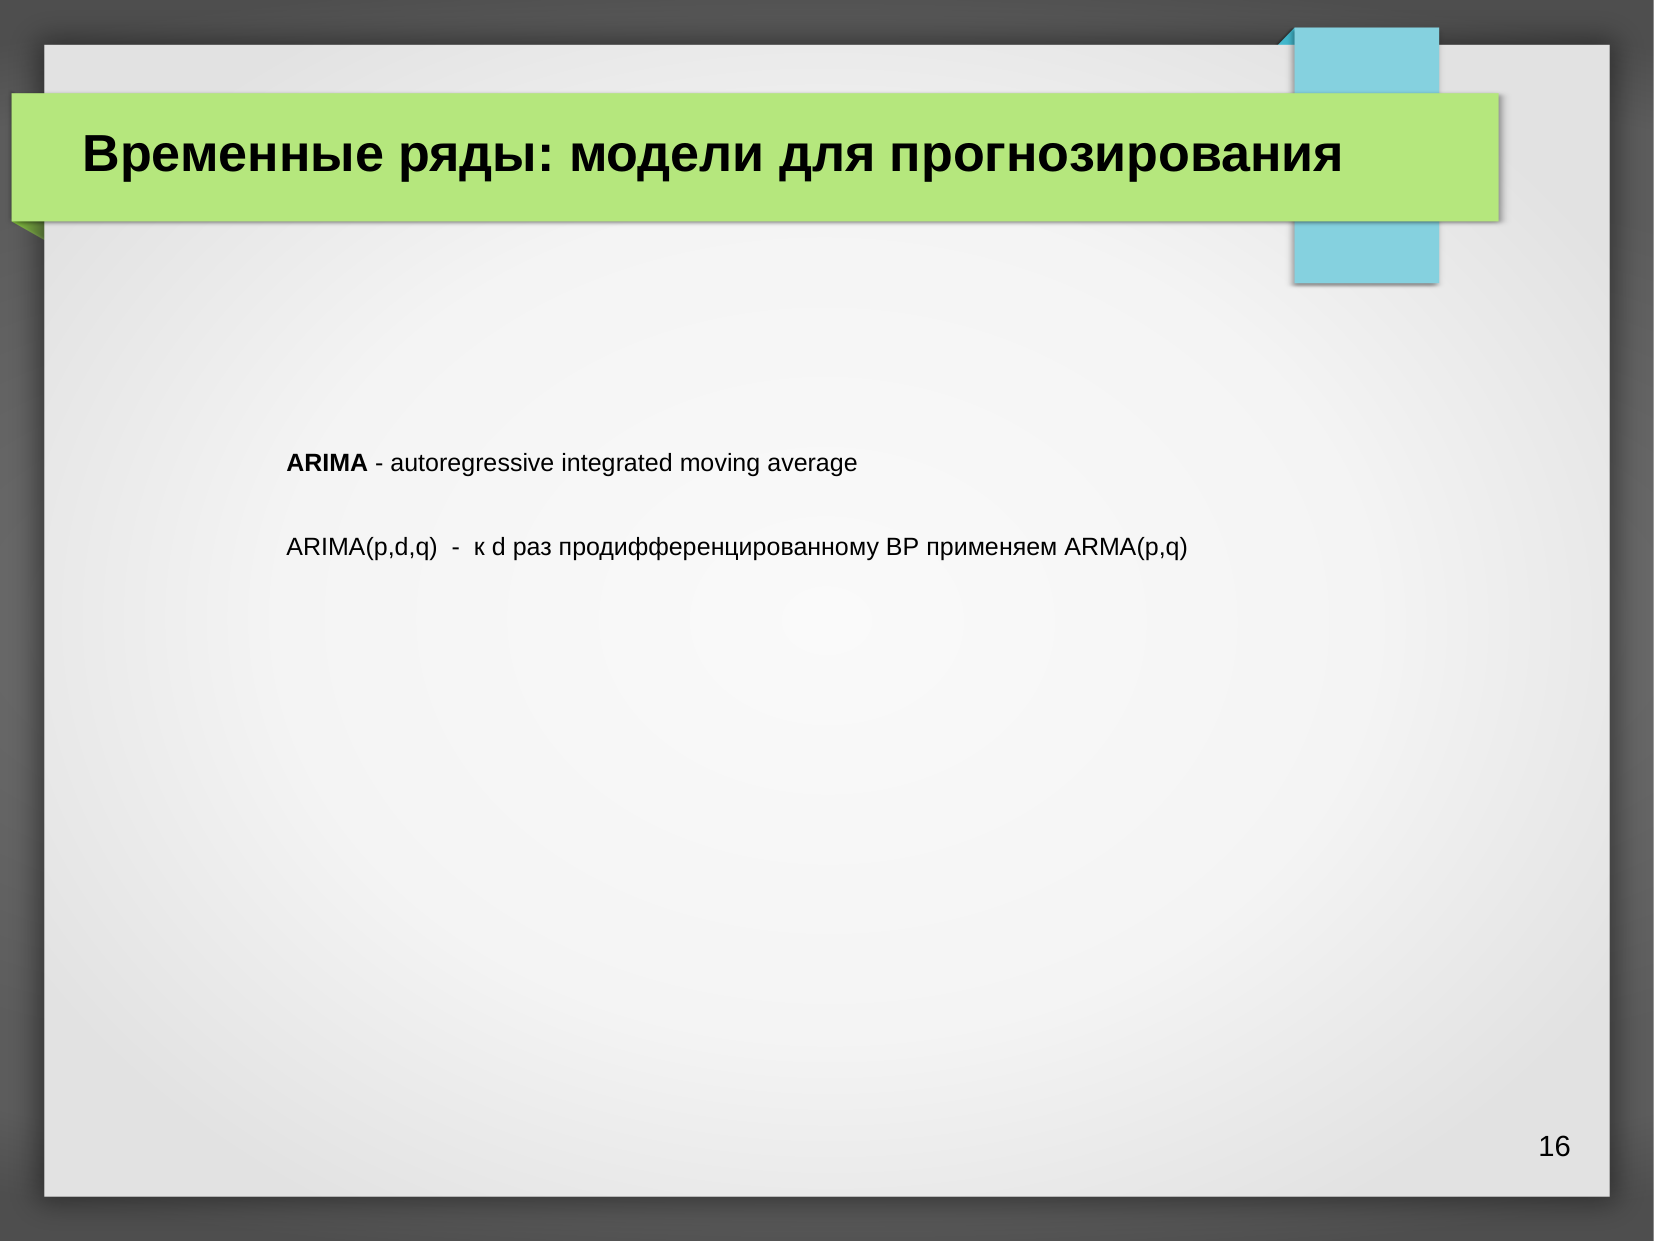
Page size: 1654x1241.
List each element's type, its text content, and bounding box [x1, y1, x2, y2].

title Временные ряды: модели для прогнозирования [82, 94, 1406, 213]
picture [0, 0, 1654, 1241]
text_box ARIMA - autoregressive integrated moving average ARIMA(p,d,q) - к d раз продифференцированному ВР применяем ARMA(p,q) [271, 413, 1304, 597]
